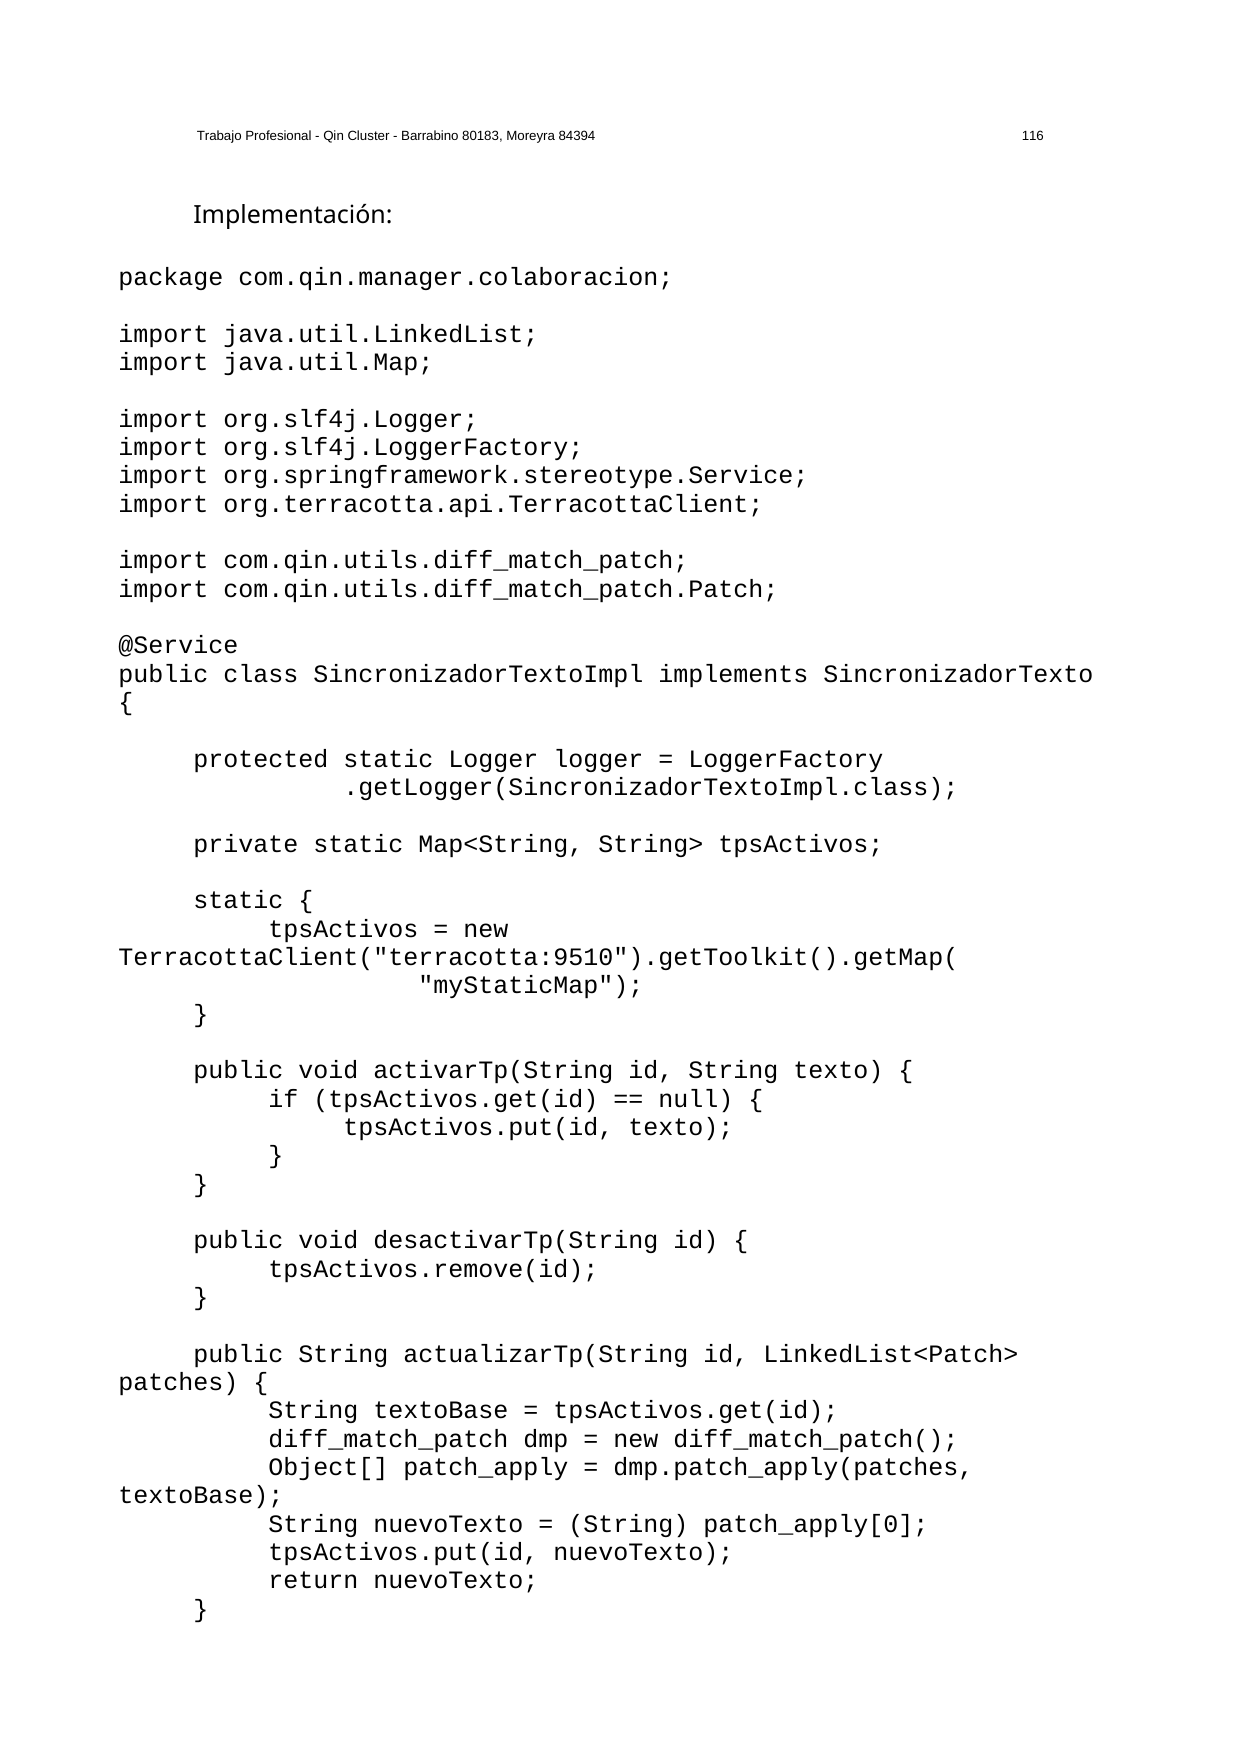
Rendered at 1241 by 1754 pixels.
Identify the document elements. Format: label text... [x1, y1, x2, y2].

text tpsActivos = new TerracottaClient("terracotta:9510").getToolkit().getMap( [118, 916, 1122, 973]
text public void activarTp(String id, String texto) { [118, 1058, 1122, 1086]
text String nuevoTexto = (String) patch_apply[0]; [118, 1511, 1122, 1540]
text Implementación: [118, 197, 1122, 231]
text } [118, 1001, 1122, 1030]
text "myStaticMap"); [118, 973, 1122, 1001]
text import org.slf4j.Logger; [118, 406, 1122, 435]
text public class SincronizadorTextoImpl implements SincronizadorTexto { [118, 661, 1122, 718]
text static { [118, 888, 1122, 916]
text Object[] patch_apply = dmp.patch_apply(patches, textoBase); [118, 1455, 1122, 1511]
text import org.springframework.stereotype.Service; [118, 463, 1122, 491]
text import org.slf4j.LoggerFactory; [118, 435, 1122, 463]
text tpsActivos.remove(id); [118, 1256, 1122, 1285]
text public void desactivarTp(String id) { [118, 1228, 1122, 1256]
text import com.qin.utils.diff_match_patch.Patch; [118, 576, 1122, 605]
text String textoBase = tpsActivos.get(id); [118, 1398, 1122, 1426]
text } [118, 1285, 1122, 1313]
text @Service [118, 633, 1122, 661]
text } [118, 1143, 1122, 1171]
text if (tpsActivos.get(id) == null) { [118, 1086, 1122, 1115]
text diff_match_patch dmp = new diff_match_patch(); [118, 1426, 1122, 1455]
text import com.qin.utils.diff_match_patch; [118, 548, 1122, 576]
text import java.util.LinkedList; [118, 321, 1122, 350]
text } [118, 1596, 1122, 1625]
text package com.qin.manager.colaboracion; [118, 265, 1122, 293]
text } [118, 1171, 1122, 1200]
text return nuevoTexto; [118, 1568, 1122, 1596]
text public String actualizarTp(String id, LinkedList<Patch> patches) { [118, 1341, 1122, 1398]
text import org.terracotta.api.TerracottaClient; [118, 491, 1122, 520]
text private static Map<String, String> tpsActivos; [118, 831, 1122, 860]
text tpsActivos.put(id, nuevoTexto); [118, 1540, 1122, 1568]
text import java.util.Map; [118, 350, 1122, 378]
text protected static Logger logger = LoggerFactory [118, 746, 1122, 775]
text tpsActivos.put(id, texto); [118, 1115, 1122, 1143]
text .getLogger(SincronizadorTextoImpl.class); [118, 775, 1122, 803]
